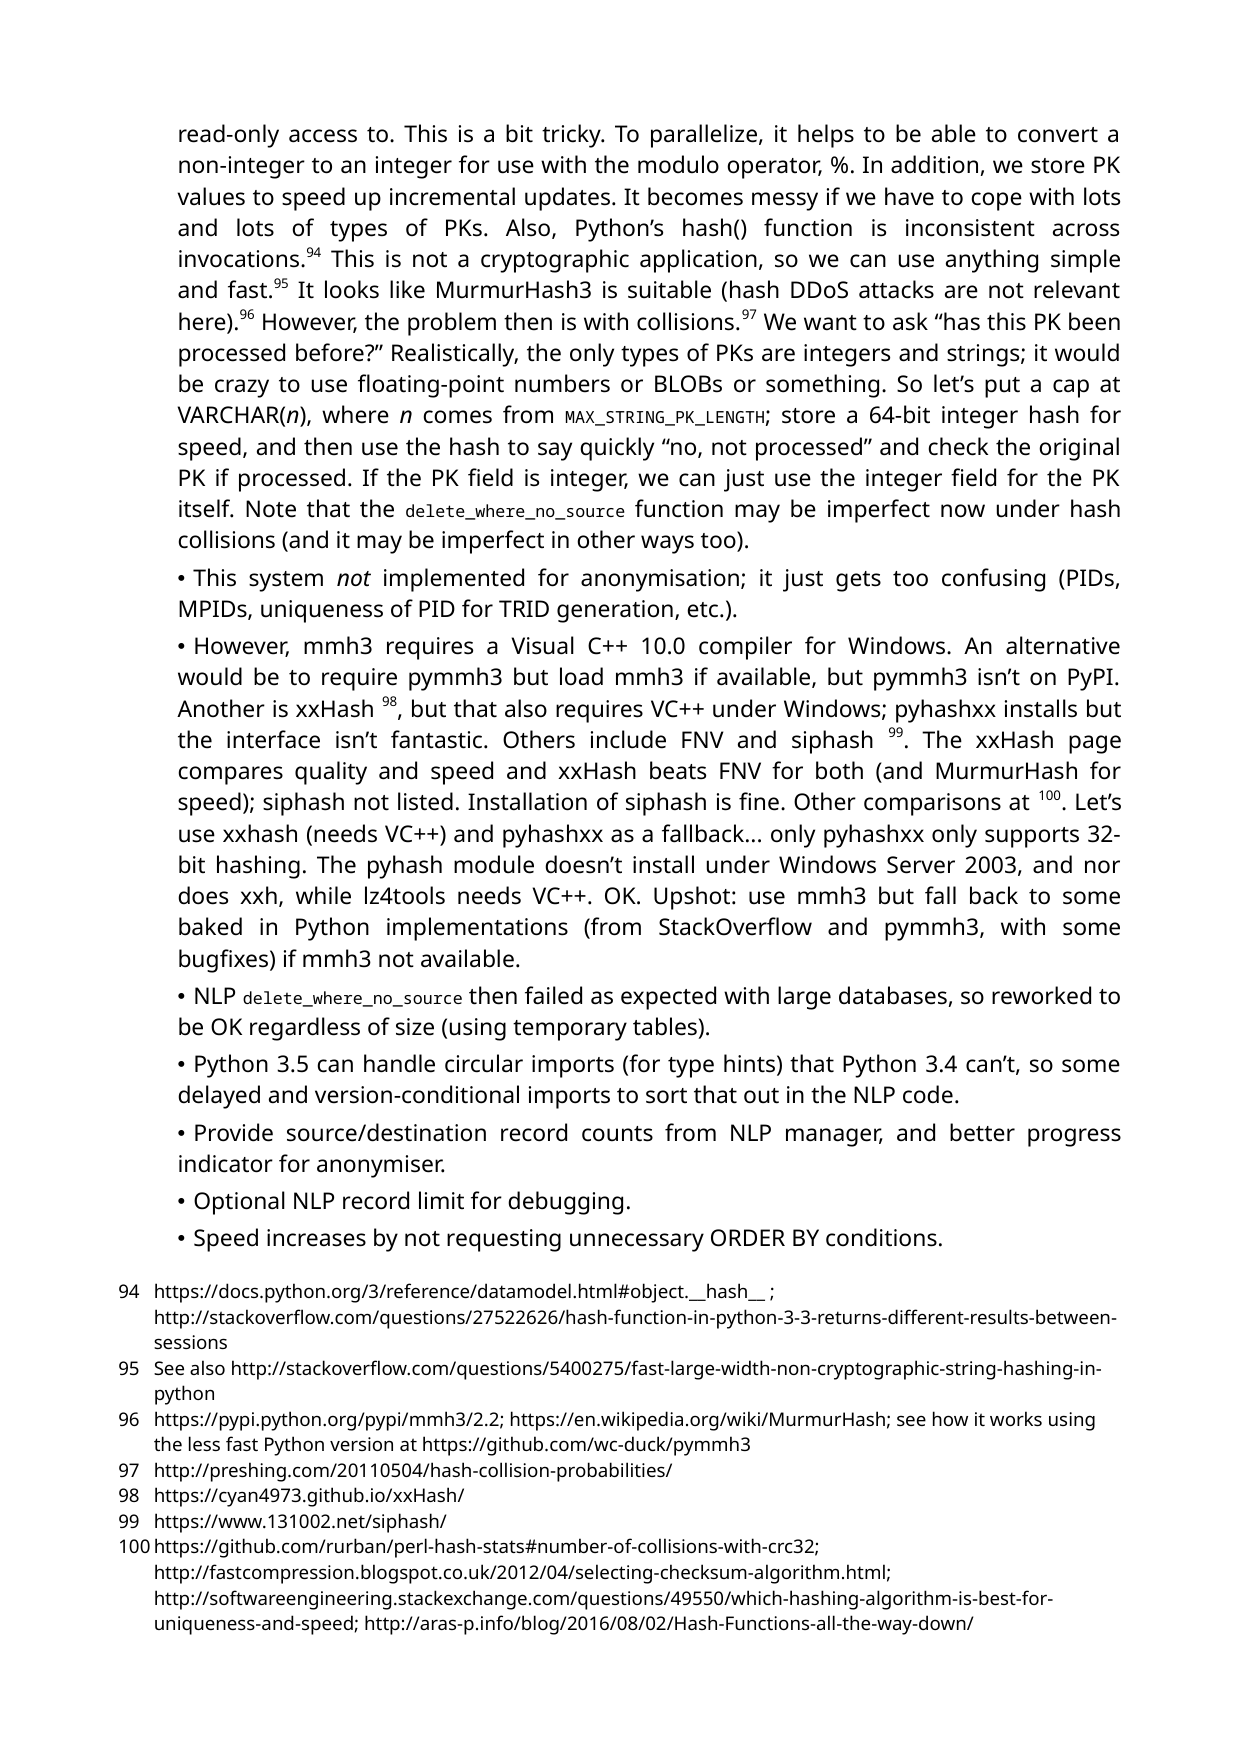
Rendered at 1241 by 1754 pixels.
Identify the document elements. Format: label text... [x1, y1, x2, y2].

list https://github.com/rurban/perl-hash-stats#number-of-collisions-with-crc32; http://fastcompression.blogspot.co.uk/2012/04/selecting-checksum-algorithm.html; http://softwareengineering.stackexchange.com/questions/49550/which-hashing-algorithm-is-best-for-uniqueness-and-speed; http://aras-p.info/blog/2016/08/02/Hash-Functions-all-the-way-down/ [118, 1534, 1122, 1636]
list This system not implemented for anonymisation; it just gets too confusing (PIDs, MPIDs, uniqueness of PID for TRID generation, etc.). [177, 562, 1122, 624]
list NLP delete_where_no_source then failed as expected with large databases, so reworked to be OK regardless of size (using temporary tables). [177, 980, 1122, 1042]
list Optional NLP record limit for debugging. [177, 1185, 1122, 1216]
list read-only access to. This is a bit tricky. To parallelize, it helps to be able to convert a non-integer to an integer for use with the modulo operator, %. In addition, we store PK values to speed up incremental updates. It becomes messy if we have to cope with lots and lots of types of PKs. Also, Python’s hash() function is inconsistent across invocations. This is not a cryptographic application, so we can use anything simple and fast. It looks like MurmurHash3 is suitable (hash DDoS attacks are not relevant here). However, the problem then is with collisions. We want to ask “has this PK been processed before?” Realistically, the only types of PKs are integers and strings; it would be crazy to use floating-point numbers or BLOBs or something. So let’s put a cap at VARCHAR(n), where n comes from MAX_STRING_PK_LENGTH; store a 64-bit integer hash for speed, and then use the hash to say quickly “no, not processed” and check the original PK if processed. If the PK field is integer, we can just use the integer field for the PK itself. Note that the delete_where_no_source function may be imperfect now under hash collisions (and it may be imperfect in other ways too). [177, 118, 1122, 556]
list Python 3.5 can handle circular imports (for type hints) that Python 3.4 can’t, so some delayed and version-conditional imports to sort that out in the NLP code. [177, 1048, 1122, 1111]
list https://cyan4973.github.io/xxHash/ [118, 1483, 1122, 1508]
list https://pypi.python.org/pypi/mmh3/2.2; https://en.wikipedia.org/wiki/MurmurHash; see how it works using the less fast Python version at https://github.com/wc-duck/pymmh3 [118, 1406, 1122, 1457]
list http://preshing.com/20110504/hash-collision-probabilities/ [118, 1457, 1122, 1483]
list However, mmh3 requires a Visual C++ 10.0 compiler for Windows. An alternative would be to require pymmh3 but load mmh3 if available, but pymmh3 isn’t on PyPI. Another is xxHash , but that also requires VC++ under Windows; pyhashxx installs but the interface isn’t fantastic. Others include FNV and siphash . The xxHash page compares quality and speed and xxHash beats FNV for both (and MurmurHash for speed); siphash not listed. Installation of siphash is fine. Other comparisons at . Let’s use xxhash (needs VC++) and pyhashxx as a fallback... only pyhashxx only supports 32-bit hashing. The pyhash module doesn’t install under Windows Server 2003, and nor does xxh, while lz4tools needs VC++. OK. Upshot: use mmh3 but fall back to some baked in Python implementations (from StackOverflow and pymmh3, with some bugfixes) if mmh3 not available. [177, 630, 1122, 974]
list Speed increases by not requesting unnecessary ORDER BY conditions. [177, 1222, 1122, 1253]
list See also http://stackoverflow.com/questions/5400275/fast-large-width-non-cryptographic-string-hashing-in-python [118, 1355, 1122, 1406]
list https://www.131002.net/siphash/ [118, 1508, 1122, 1534]
list Provide source/destination record counts from NLP manager, and better progress indicator for anonymiser. [177, 1117, 1122, 1179]
list https://docs.python.org/3/reference/datamodel.html#object.__hash__ ; http://stackoverflow.com/questions/27522626/hash-function-in-python-3-3-returns-different-results-between-sessions [118, 1278, 1122, 1355]
